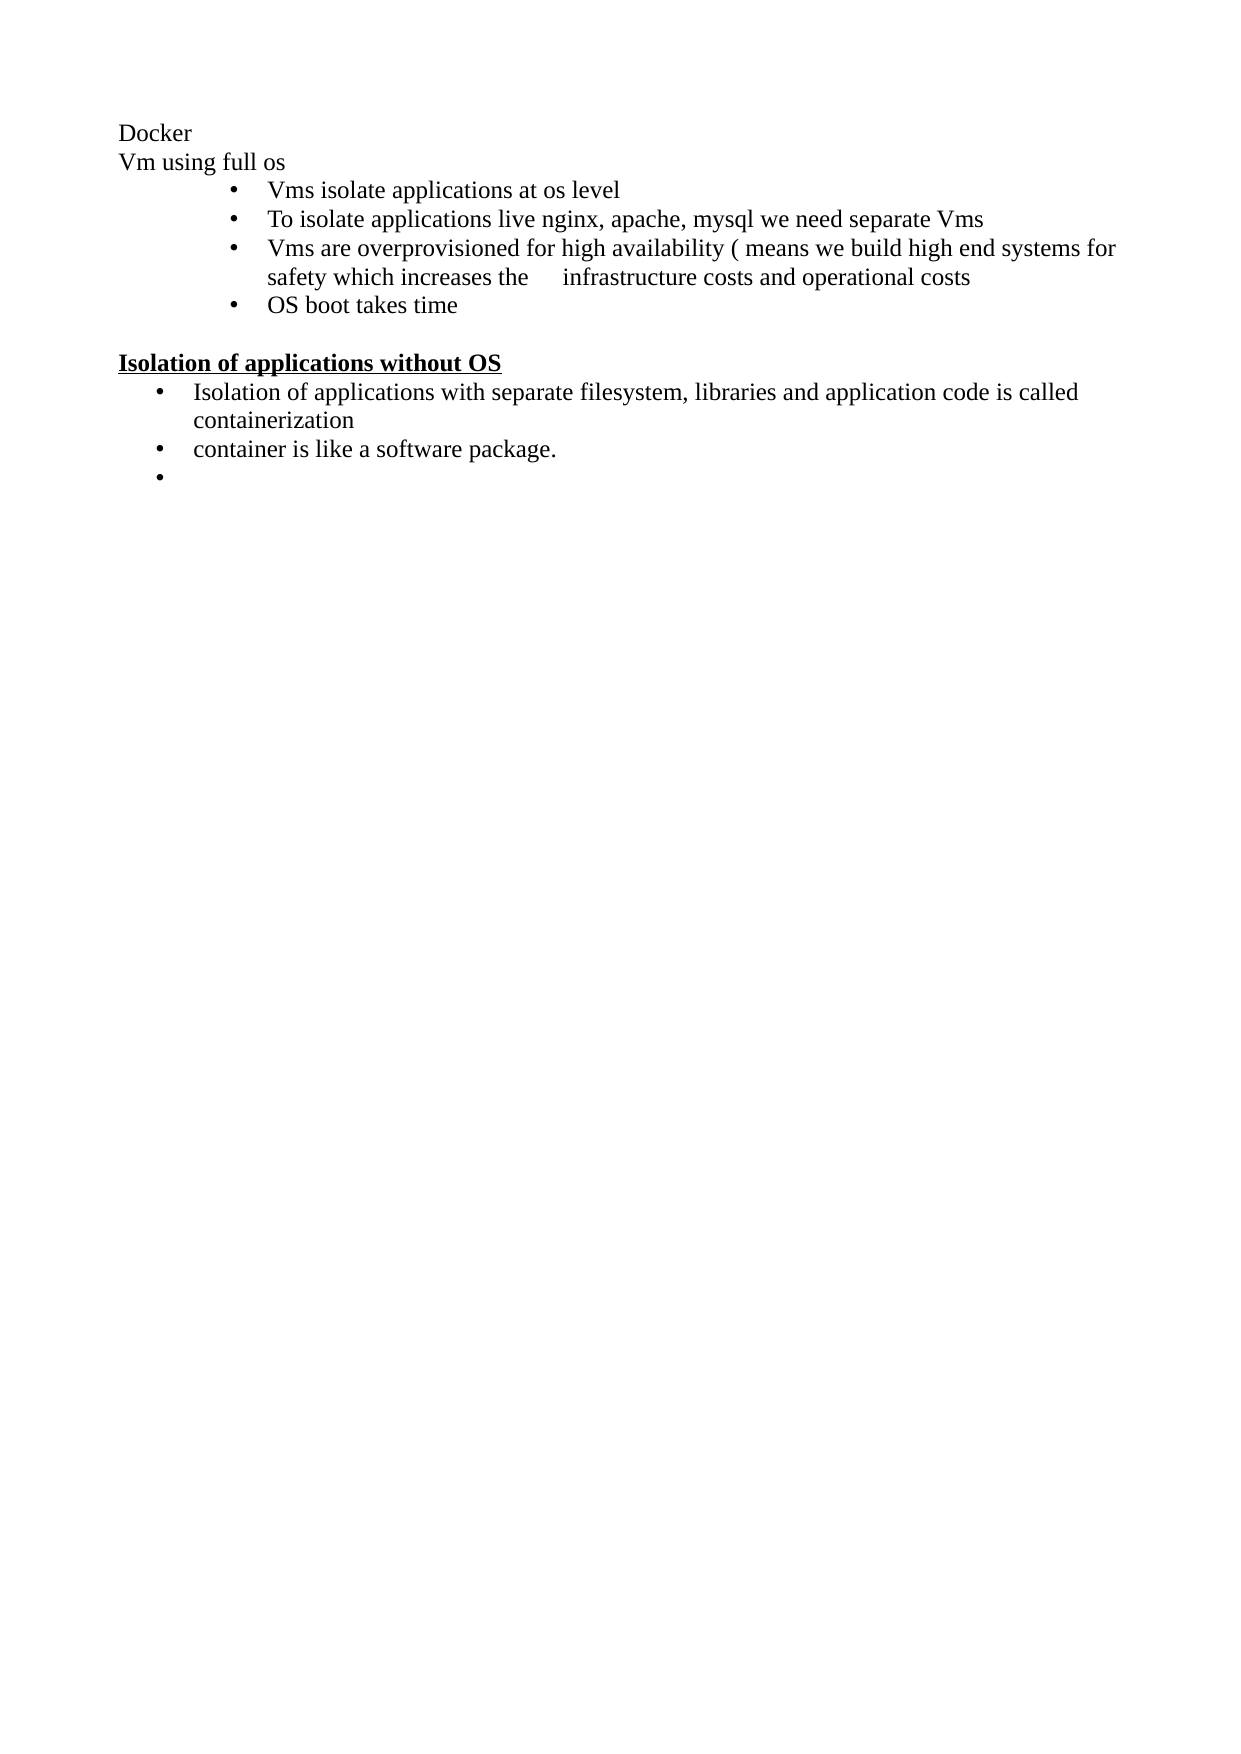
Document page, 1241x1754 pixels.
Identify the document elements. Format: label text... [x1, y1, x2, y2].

list To isolate applications live nginx, apache, mysql we need separate Vms [229, 204, 1122, 233]
list container is like a software package. [156, 434, 1122, 463]
list OS boot takes time [229, 291, 1122, 319]
list Vms are overprovisioned for high availability ( means we build high end systems for safety which increases the infrastructure costs and operational costs [229, 233, 1122, 291]
list Isolation of applications with separate filesystem, libraries and application code is called containerization [156, 377, 1122, 434]
text Docker [118, 118, 1122, 147]
text Isolation of applications without OS [118, 348, 1122, 377]
text Vm using full os [118, 147, 1122, 176]
list Vms isolate applications at os level [229, 176, 1122, 204]
